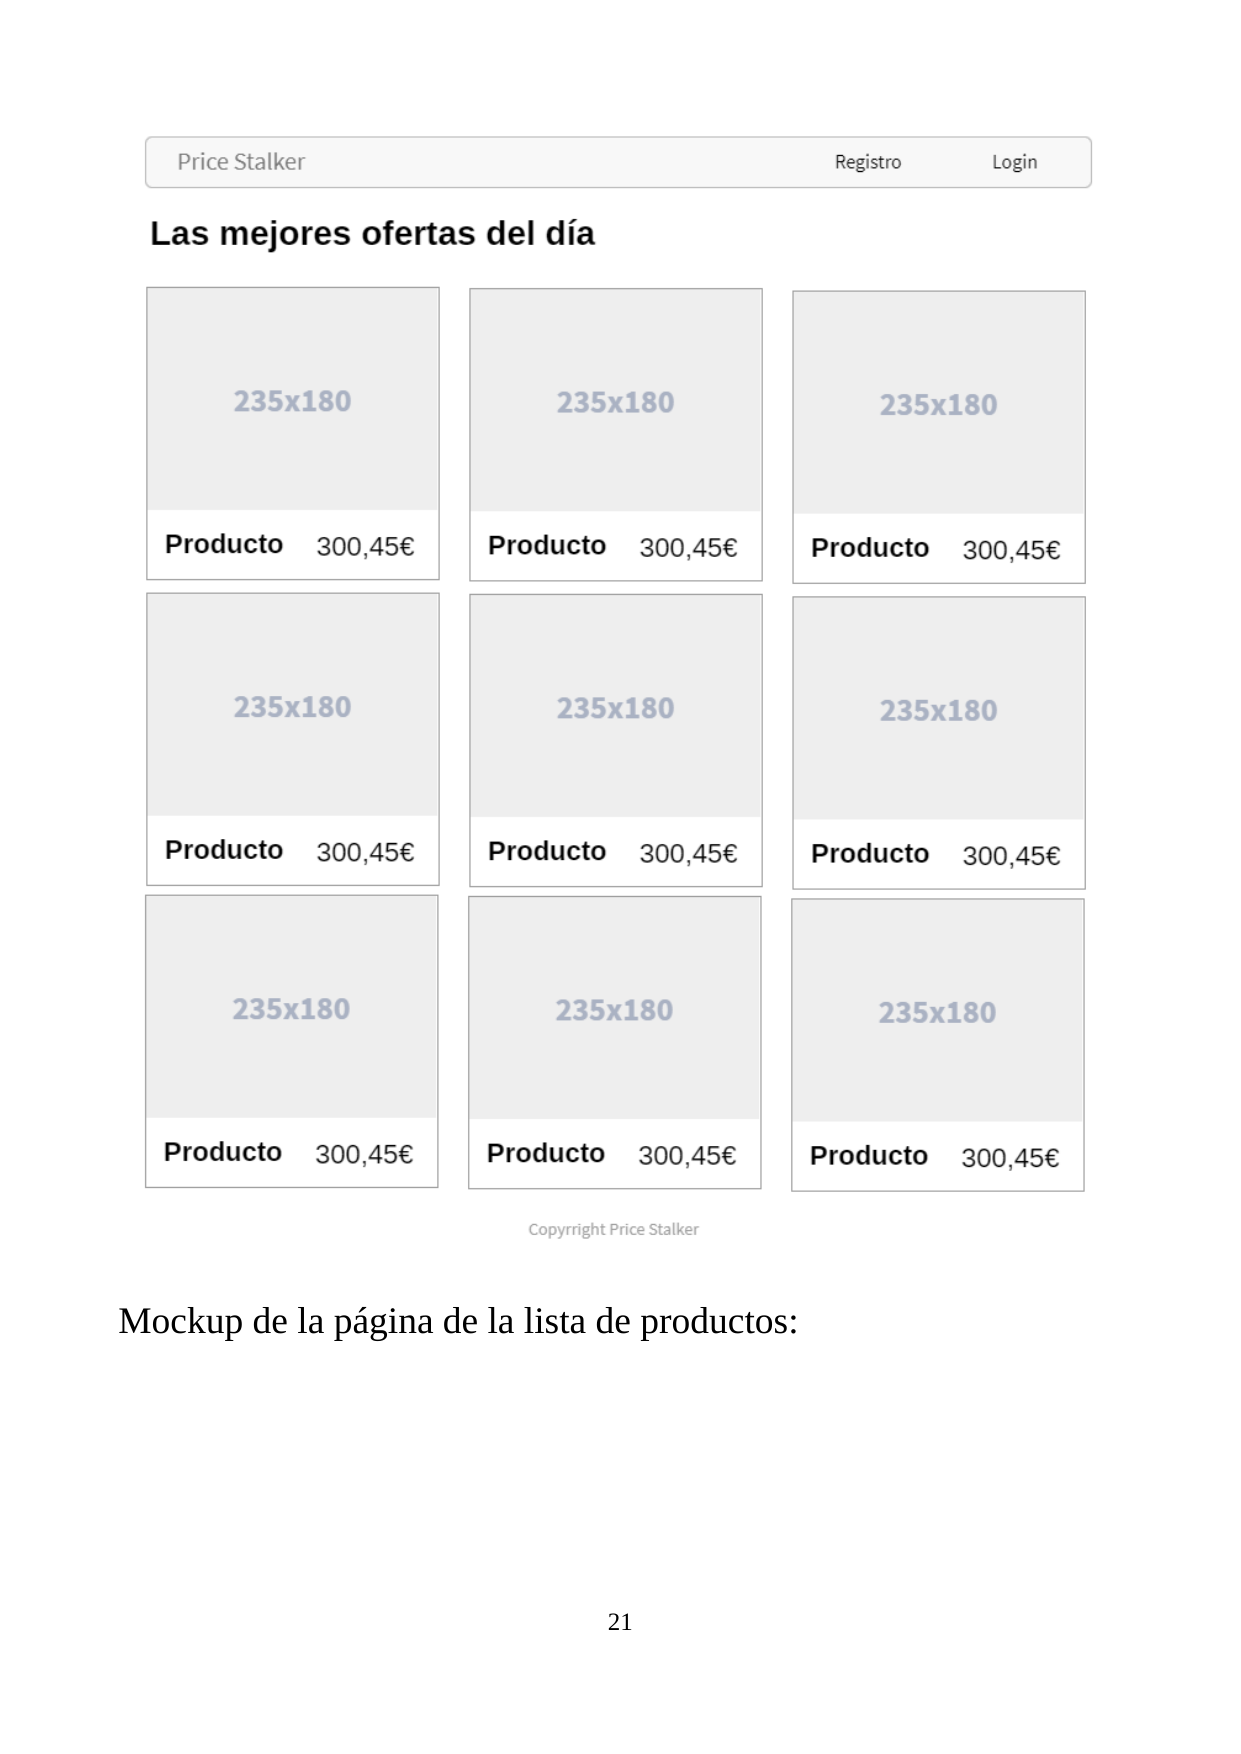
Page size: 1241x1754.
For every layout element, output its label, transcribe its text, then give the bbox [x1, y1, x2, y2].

picture [118, 118, 1123, 1256]
text Mockup de la página de la lista de productos: [118, 1298, 1122, 1341]
